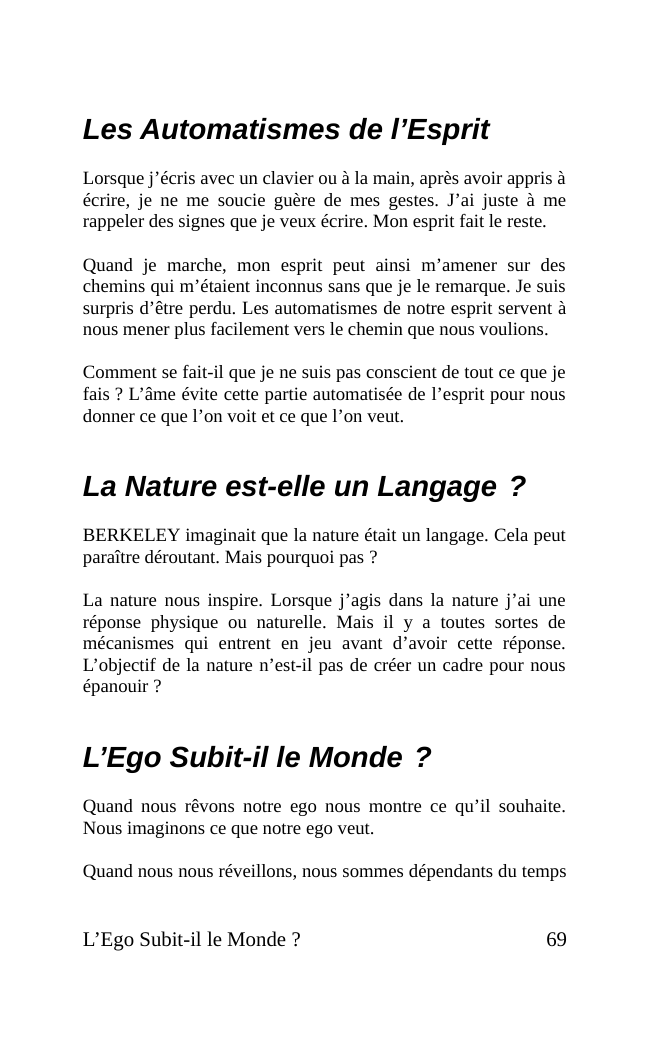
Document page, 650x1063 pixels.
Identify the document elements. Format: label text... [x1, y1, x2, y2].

text Quand je marche, mon esprit peut ainsi m’amener sur des chemins qui m’étaient inconnus sans que je le remarque. Je suis surpris d’être perdu. Les automatismes de notre esprit servent à nous mener plus facilement vers le chemin que nous voulions. [83, 253, 567, 340]
text Comment se fait-il que je ne suis pas conscient de tout ce que je fais ? L’âme évite cette partie automatisée de l’esprit pour nous donner ce que l’on voit et ce que l’on veut. [83, 361, 567, 426]
text Lorsque j’écris avec un clavier ou à la main, après avoir appris à écrire, je ne me soucie guère de mes gestes. J’ai juste à me rappeler des signes que je veux écrire. Mon esprit fait le reste. [83, 167, 567, 232]
subtitle La Nature est-elle un Langage ? [83, 469, 567, 503]
text BERKELEY imaginait que la nature était un langage. Cela peut paraître déroutant. Mais pourquoi pas ? [83, 524, 567, 567]
text Quand nous nous réveillons, nous sommes dépendants du temps [83, 860, 567, 881]
subtitle L’Ego Subit-il le Monde ? [83, 740, 567, 773]
text Quand nous rêvons notre ego nous montre ce qu’il souhaite. Nous imaginons ce que notre ego veut. [83, 795, 567, 838]
text La nature nous inspire. Lorsque j’agis dans la nature j’ai une réponse physique ou naturelle. Mais il y a toutes sortes de mécanismes qui entrent en jeu avant d’avoir cette réponse. L’objectif de la nature n’est-il pas de créer un cadre pour nous épanouir ? [83, 589, 567, 697]
subtitle Les Automatismes de l’Esprit [83, 112, 567, 146]
